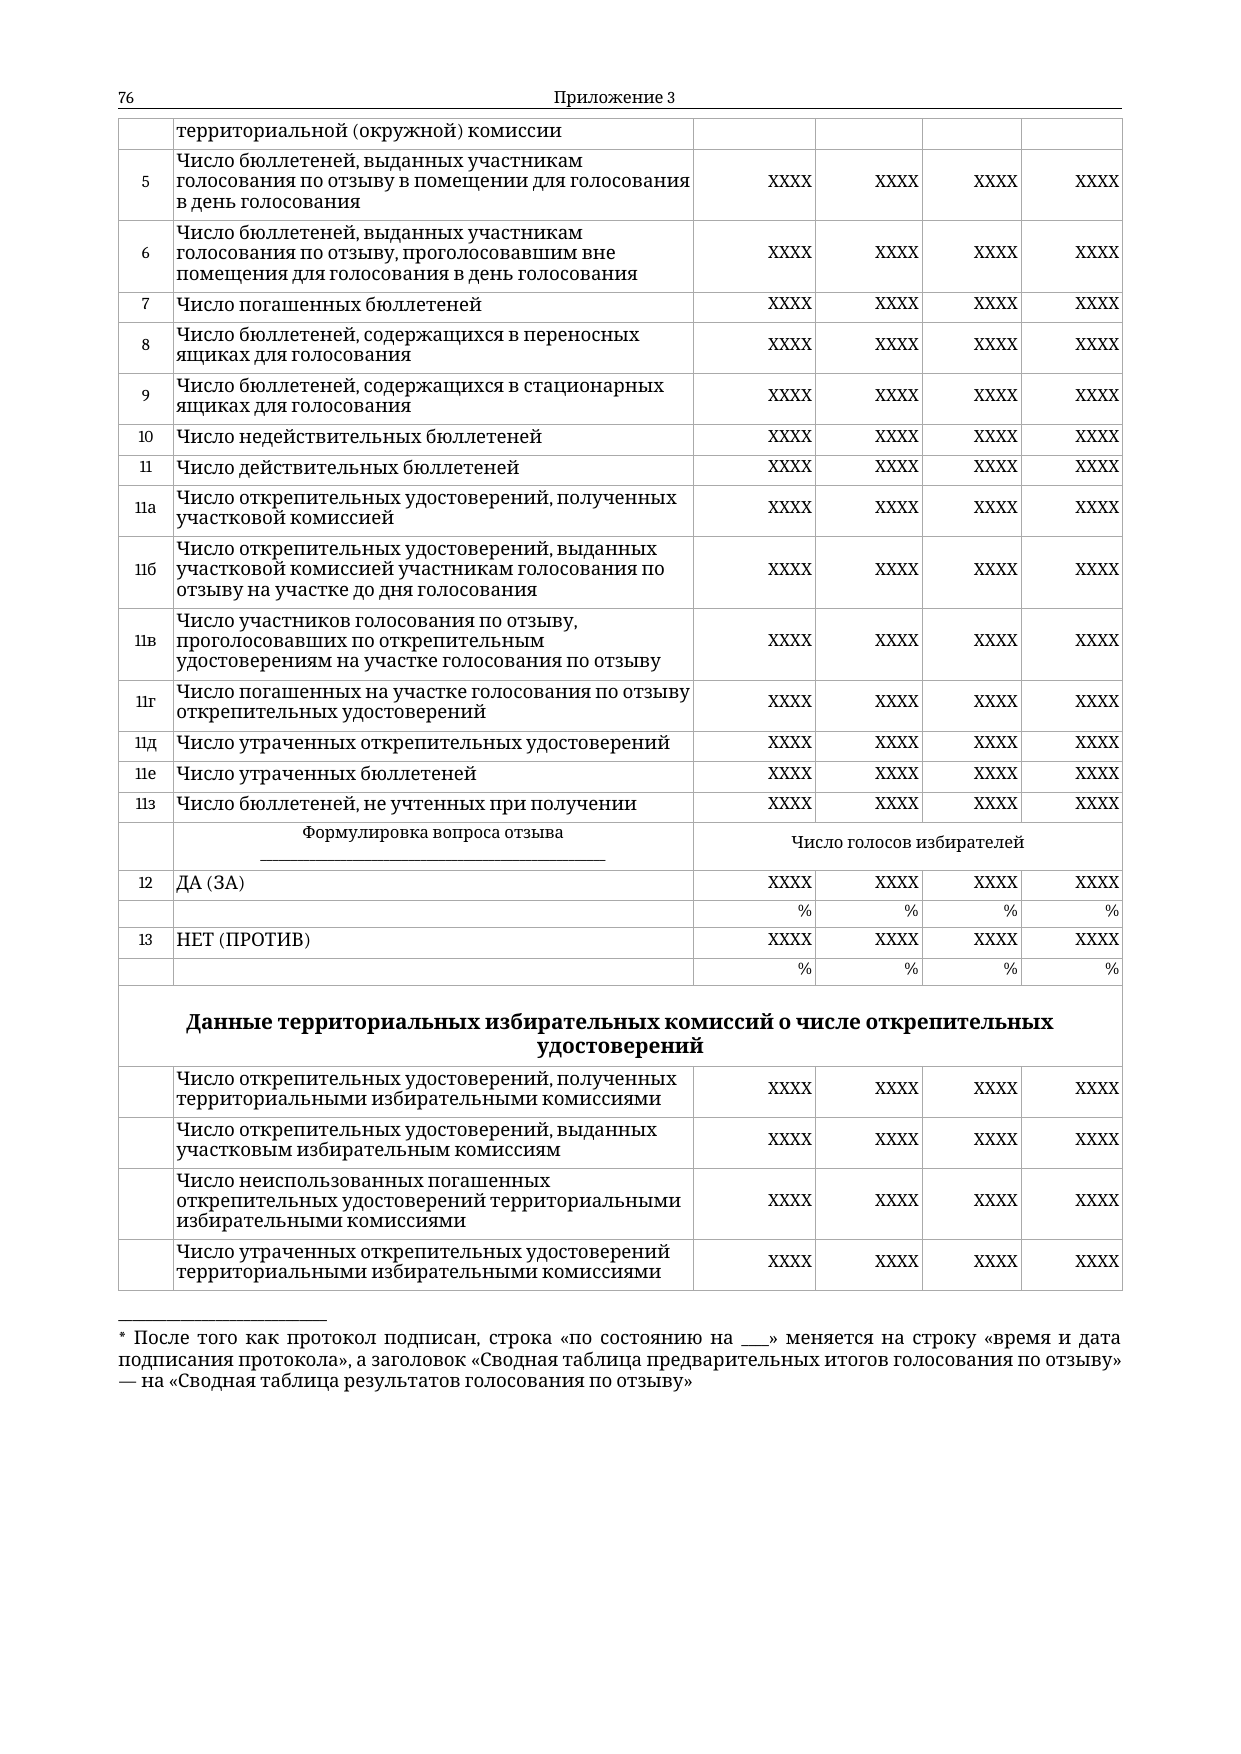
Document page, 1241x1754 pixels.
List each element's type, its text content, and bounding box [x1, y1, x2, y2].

table_cell ХХХХ [694, 1118, 815, 1168]
table_cell территориальной (окружной) комиссии [174, 119, 693, 148]
table_cell Число утраченных открепительных удостоверений территориальными избирательными комиссиями [174, 1240, 693, 1290]
table_cell 13 [119, 928, 173, 958]
table_cell ХХХХ [816, 150, 922, 220]
table_cell [119, 823, 173, 870]
table_cell ХХХХ [694, 456, 815, 485]
text * После того как протокол подписан, строка «по состоянию на ____» меняется на строку «время и дата подписания протокола», а заголовок «Сводная таблица предварительных итогов голосования по отзыву» — на «Сводная таблица результатов голосования по отзыву» [118, 1327, 1122, 1392]
table_cell 5 [119, 150, 173, 220]
table_cell [119, 901, 173, 927]
table_cell ХХХХ [694, 732, 815, 761]
table_cell ХХХХ [923, 681, 1021, 731]
table_cell [119, 1067, 173, 1117]
table_cell ХХХХ [694, 1240, 815, 1290]
table_cell Число открепительных удостоверений, выданных участковой комиссией участникам голосования по отзыву на участке до дня голосования [174, 537, 693, 608]
table_cell 11д [119, 732, 173, 761]
table_cell 11 [119, 456, 173, 485]
table_cell 7 [119, 293, 173, 322]
table_cell ХХХХ [816, 609, 922, 679]
table_cell ХХХХ [923, 609, 1021, 679]
table_cell ХХХХ [923, 374, 1021, 424]
table_cell ХХХХ [923, 537, 1021, 608]
table_cell 11е [119, 762, 173, 792]
table_cell Число открепительных удостоверений, полученных участковой комиссией [174, 486, 693, 536]
table_cell [923, 119, 1021, 148]
table_cell Число бюллетеней, не учтенных при получении [174, 793, 693, 822]
table_cell [694, 119, 815, 148]
table_cell Число недействительных бюллетеней [174, 425, 693, 455]
table_cell ХХХХ [694, 537, 815, 608]
table_cell % [923, 901, 1021, 927]
table_cell ХХХХ [923, 1118, 1021, 1168]
table_cell ХХХХ [816, 1169, 922, 1239]
table_cell ХХХХ [816, 456, 922, 485]
table_cell 6 [119, 221, 173, 292]
table_cell Число голосов избирателей [694, 823, 1122, 870]
table_cell % [816, 901, 922, 927]
table_cell ХХХХ [694, 374, 815, 424]
table_cell 11в [119, 609, 173, 679]
table_cell ХХХХ [1022, 1169, 1122, 1239]
table_cell ХХХХ [694, 425, 815, 455]
table_cell ХХХХ [816, 323, 922, 373]
table_cell ХХХХ [923, 1067, 1021, 1117]
table_cell 11г [119, 681, 173, 731]
table_cell ХХХХ [923, 871, 1021, 900]
table_cell Данные территориальных избирательных комиссий о числе открепительных удостоверений [119, 986, 1122, 1066]
table_cell 12 [119, 871, 173, 900]
table_cell ХХХХ [923, 456, 1021, 485]
table_cell ХХХХ [816, 732, 922, 761]
table_cell ХХХХ [1022, 681, 1122, 731]
table_cell ХХХХ [694, 793, 815, 822]
table_cell 11а [119, 486, 173, 536]
table_cell ХХХХ [694, 486, 815, 536]
table_cell Число утраченных открепительных удостоверений [174, 732, 693, 761]
table_cell ХХХХ [923, 1240, 1021, 1290]
table_cell 11б [119, 537, 173, 608]
table_cell ХХХХ [1022, 374, 1122, 424]
table_cell ХХХХ [694, 150, 815, 220]
table_cell Число бюллетеней, содержащихся в переносных ящиках для голосования [174, 323, 693, 373]
table_cell Число бюллетеней, выданных участникам голосования по отзыву, проголосовавшим вне помещения для голосования в день голосования [174, 221, 693, 292]
table_cell [119, 119, 173, 148]
table_cell ХХХХ [816, 1067, 922, 1117]
table_cell ХХХХ [816, 486, 922, 536]
table_cell 11з [119, 793, 173, 822]
table_cell ХХХХ [694, 871, 815, 900]
table_cell ХХХХ [694, 1067, 815, 1117]
table_cell Число участников голосования по отзыву, проголосовавших по открепительным удостоверениям на участке голосования по отзыву [174, 609, 693, 679]
table_cell ХХХХ [1022, 323, 1122, 373]
table_cell % [923, 959, 1021, 985]
table_cell Число бюллетеней, содержащихся в стационарных ящиках для голосования [174, 374, 693, 424]
table_cell ХХХХ [694, 1169, 815, 1239]
table_cell ХХХХ [694, 323, 815, 373]
table_cell Число утраченных бюллетеней [174, 762, 693, 792]
table_cell ХХХХ [1022, 293, 1122, 322]
table_cell Формулировка вопроса отзыва ________________________________________________________ [174, 823, 693, 870]
table_cell % [694, 959, 815, 985]
table_cell 10 [119, 425, 173, 455]
table_cell ХХХХ [816, 871, 922, 900]
table_cell ХХХХ [816, 928, 922, 958]
table_cell ХХХХ [1022, 928, 1122, 958]
table_cell ХХХХ [1022, 425, 1122, 455]
table_cell НЕТ (ПРОТИВ) [174, 928, 693, 958]
table_cell Число погашенных на участке голосования по отзыву открепительных удостоверений [174, 681, 693, 731]
table_cell ХХХХ [1022, 793, 1122, 822]
table_cell % [816, 959, 922, 985]
table_cell ХХХХ [1022, 150, 1122, 220]
table_cell % [1022, 901, 1122, 927]
table_cell ХХХХ [1022, 456, 1122, 485]
table_cell % [1022, 959, 1122, 985]
table_cell ХХХХ [923, 221, 1021, 292]
table_cell ХХХХ [1022, 609, 1122, 679]
table_cell ХХХХ [816, 1118, 922, 1168]
text ______________________________ [118, 1303, 1122, 1323]
table_cell ХХХХ [694, 609, 815, 679]
table_cell ХХХХ [816, 374, 922, 424]
table_cell ХХХХ [694, 928, 815, 958]
table_cell ХХХХ [1022, 486, 1122, 536]
table_cell ХХХХ [694, 221, 815, 292]
table_cell ХХХХ [923, 425, 1021, 455]
table_cell ХХХХ [816, 293, 922, 322]
table_cell Число действительных бюллетеней [174, 456, 693, 485]
table_cell Число бюллетеней, выданных участникам голосования по отзыву в помещении для голосования в день голосования [174, 150, 693, 220]
table_cell ХХХХ [816, 681, 922, 731]
table_cell ХХХХ [1022, 221, 1122, 292]
table_cell ХХХХ [816, 793, 922, 822]
table_cell 8 [119, 323, 173, 373]
table_cell [174, 901, 693, 927]
table_cell ХХХХ [1022, 1067, 1122, 1117]
table_cell ДА (ЗА) [174, 871, 693, 900]
table_cell ХХХХ [1022, 732, 1122, 761]
table_cell [119, 1118, 173, 1168]
table_cell [1022, 119, 1122, 148]
table_cell ХХХХ [1022, 871, 1122, 900]
table_cell Число неиспользованных погашенных открепительных удостоверений территориальными избирательными комиссиями [174, 1169, 693, 1239]
table_cell [816, 119, 922, 148]
table_cell ХХХХ [1022, 1118, 1122, 1168]
table_cell ХХХХ [923, 486, 1021, 536]
table_cell Число погашенных бюллетеней [174, 293, 693, 322]
table_cell ХХХХ [923, 1169, 1021, 1239]
table_cell ХХХХ [1022, 762, 1122, 792]
table_cell ХХХХ [923, 928, 1021, 958]
table_cell ХХХХ [923, 150, 1021, 220]
table_cell ХХХХ [694, 762, 815, 792]
table_cell ХХХХ [816, 425, 922, 455]
table_cell Число открепительных удостоверений, выданных участковым избирательным комиссиям [174, 1118, 693, 1168]
table_cell ХХХХ [694, 681, 815, 731]
table_cell [119, 1169, 173, 1239]
table_cell ХХХХ [816, 537, 922, 608]
table_cell [174, 959, 693, 985]
table_cell ХХХХ [923, 323, 1021, 373]
table_cell [119, 1240, 173, 1290]
table_cell ХХХХ [923, 762, 1021, 792]
table_cell ХХХХ [816, 221, 922, 292]
table_cell ХХХХ [923, 293, 1021, 322]
table_cell ХХХХ [1022, 1240, 1122, 1290]
table_cell ХХХХ [923, 793, 1021, 822]
table_cell 9 [119, 374, 173, 424]
table_cell Число открепительных удостоверений, полученных территориальными избирательными комиссиями [174, 1067, 693, 1117]
table_cell ХХХХ [816, 762, 922, 792]
table_cell ХХХХ [923, 732, 1021, 761]
table_cell ХХХХ [1022, 537, 1122, 608]
table_cell [119, 959, 173, 985]
table_cell ХХХХ [694, 293, 815, 322]
table_cell ХХХХ [816, 1240, 922, 1290]
table_cell % [694, 901, 815, 927]
